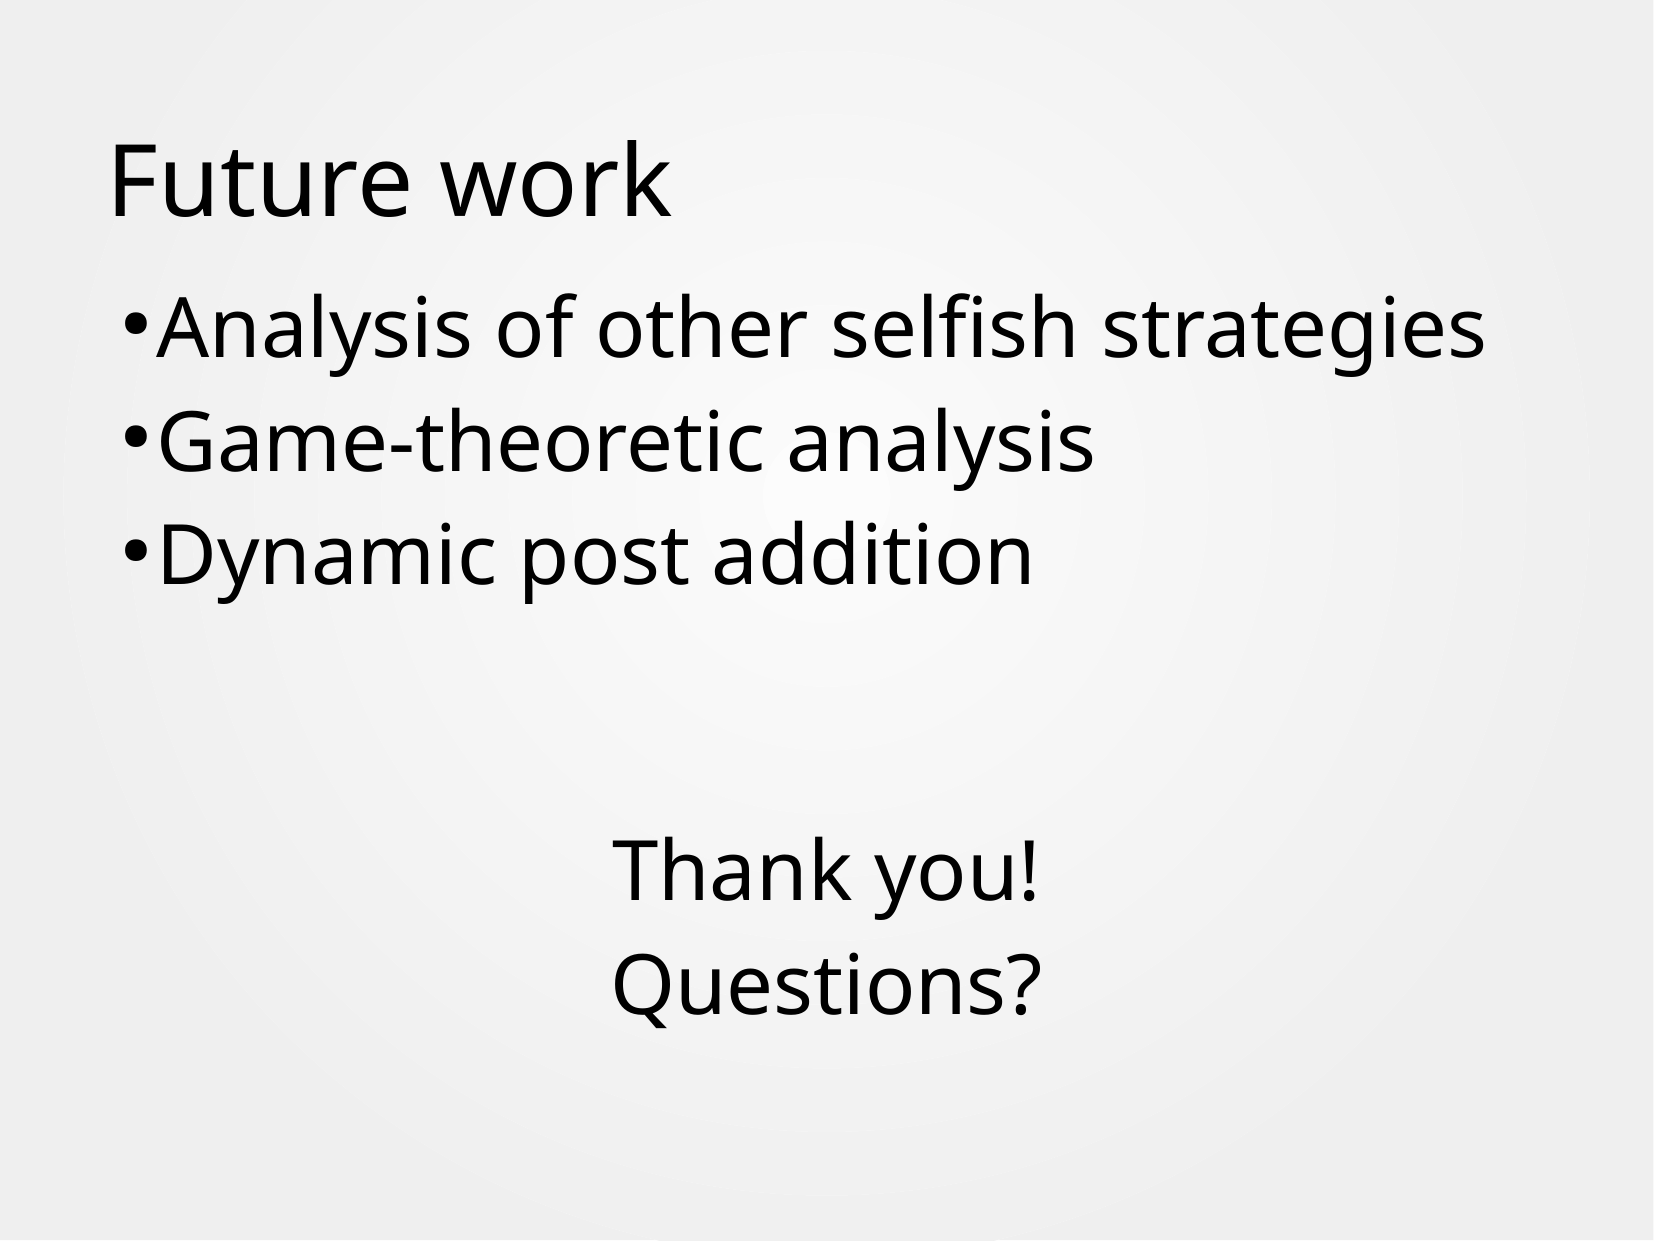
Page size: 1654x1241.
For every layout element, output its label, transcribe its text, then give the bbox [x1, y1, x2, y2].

text_box Analysis of other selfish strategies Game-theoretic analysis Dynamic post addition [106, 261, 1591, 676]
title Future work [106, 124, 1586, 246]
text_box Thank you! Questions? [509, 804, 1145, 1014]
